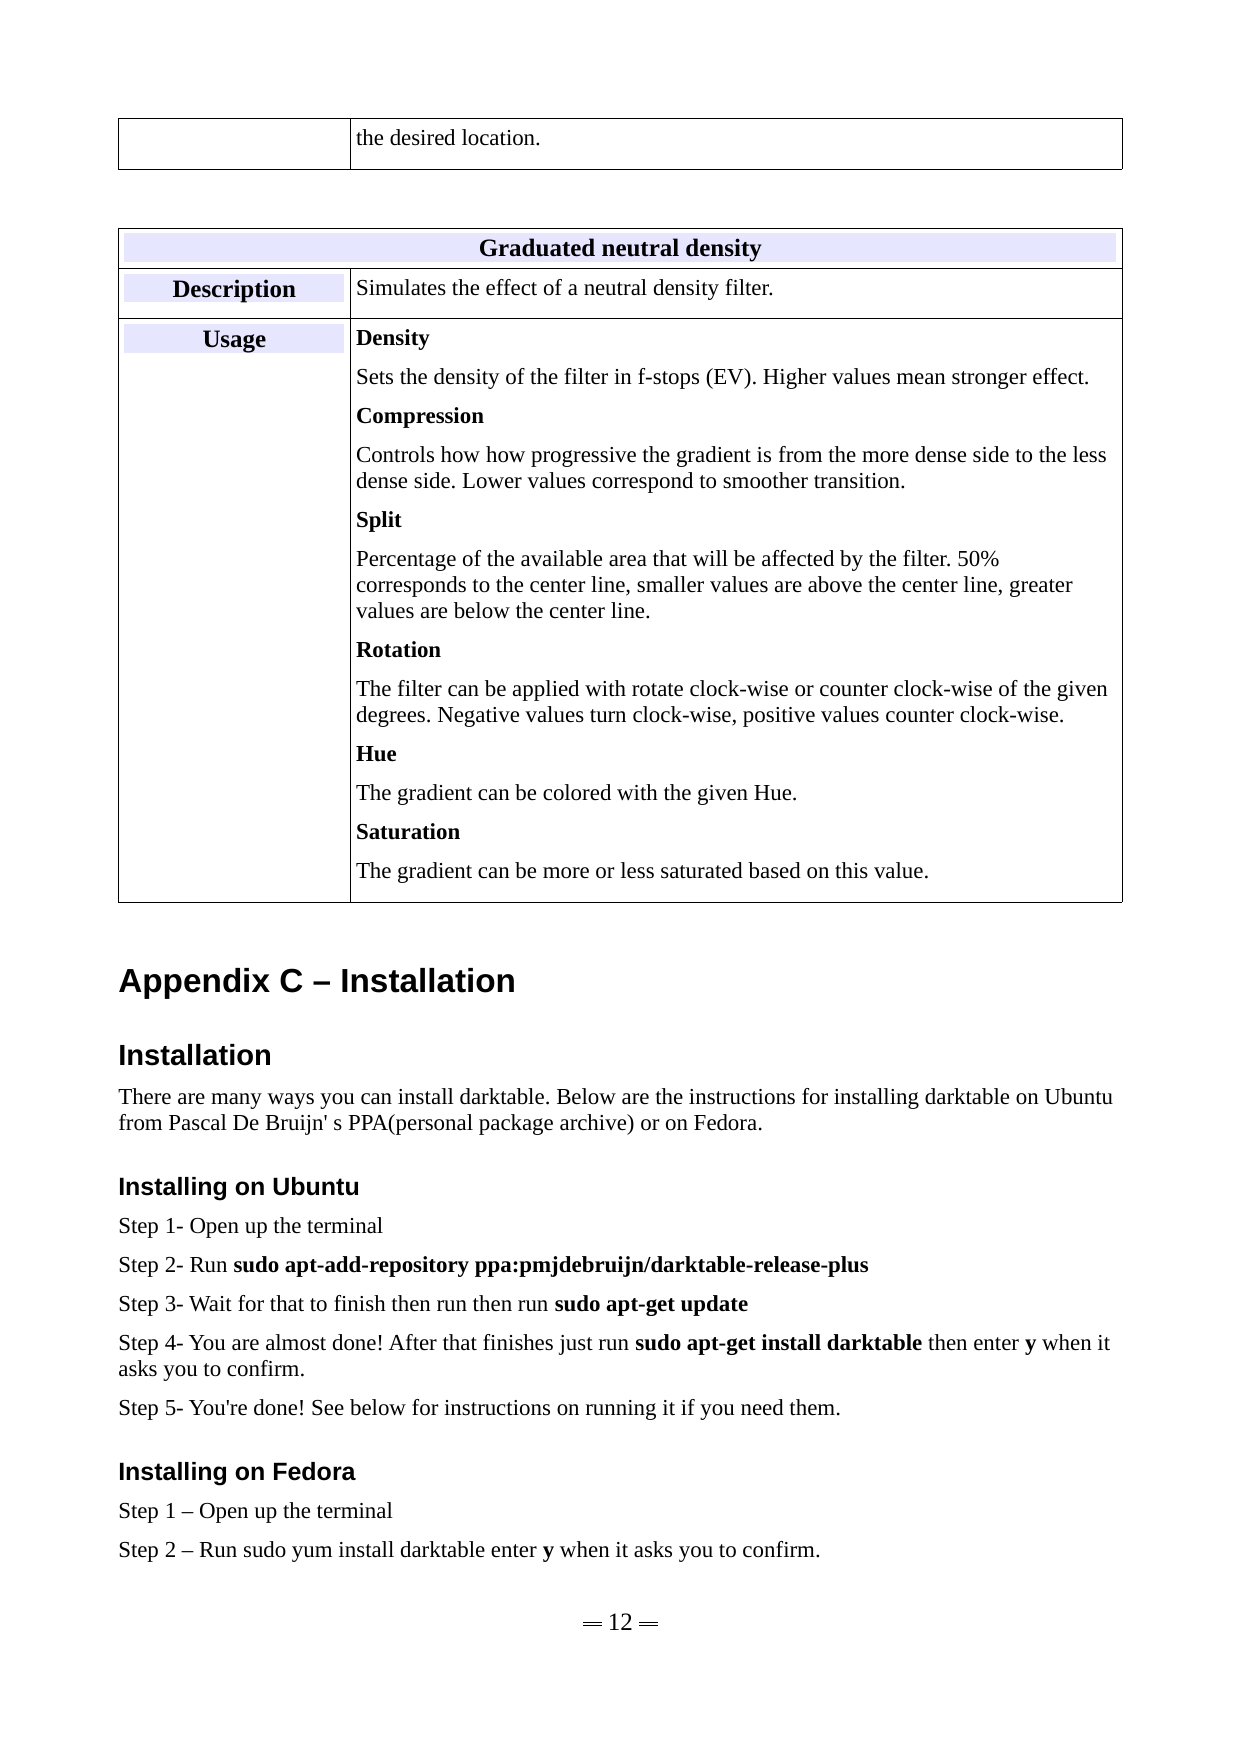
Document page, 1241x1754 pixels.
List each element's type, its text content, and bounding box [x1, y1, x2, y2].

table_header Graduated neutral density [119, 229, 1122, 268]
text Step 1- Open up the terminal [118, 1212, 1122, 1238]
subtitle Installing on Fedora [118, 1456, 1122, 1485]
table_cell Density Sets the density of the filter in f-stops (EV). Higher values mean stronger effect. Compression Controls how how progressive the gradient is from the more dense side to the less dense side. Lower values correspond to smoother transition. Split Percentage of the available area that will be affected by the filter. 50% corresponds to the center line, smaller values are above the center line, greater values are below the center line. Rotation The filter can be applied with rotate clock-wise or counter clock-wise of the given degrees. Negative values turn clock-wise, positive values counter clock-wise. Hue The gradient can be colored with the given Hue. Saturation The gradient can be more or less saturated based on this value. [351, 319, 1122, 902]
text Step 2- Run sudo apt-add-repository ppa:pmjdebruijn/darktable-release-plus [118, 1251, 1122, 1277]
table_cell Description [119, 269, 350, 318]
table_cell Usage [119, 319, 350, 902]
text Step 4- You are almost done! After that finishes just run sudo apt-get install darktable then enter y when it asks you to confirm. [118, 1329, 1122, 1381]
table_cell Simulates the effect of a neutral density filter. [351, 269, 1122, 318]
table_cell [119, 119, 350, 168]
table_cell the desired location. [351, 119, 1122, 168]
subtitle Installation [118, 1037, 1122, 1071]
subtitle Appendix C – Installation [118, 961, 1122, 999]
text Step 1 – Open up the terminal [118, 1497, 1122, 1523]
text There are many ways you can install darktable. Below are the instructions for installing darktable on Ubuntu from Pascal De Bruijn' s PPA(personal package archive) or on Fedora. [118, 1083, 1122, 1136]
subtitle Installing on Ubuntu [118, 1172, 1122, 1200]
text Step 5- You're done! See below for instructions on running it if you need them. [118, 1394, 1122, 1420]
text Step 2 – Run sudo yum install darktable enter y when it asks you to confirm. [118, 1536, 1122, 1562]
text Step 3- Wait for that to finish then run then run sudo apt-get update [118, 1290, 1122, 1316]
